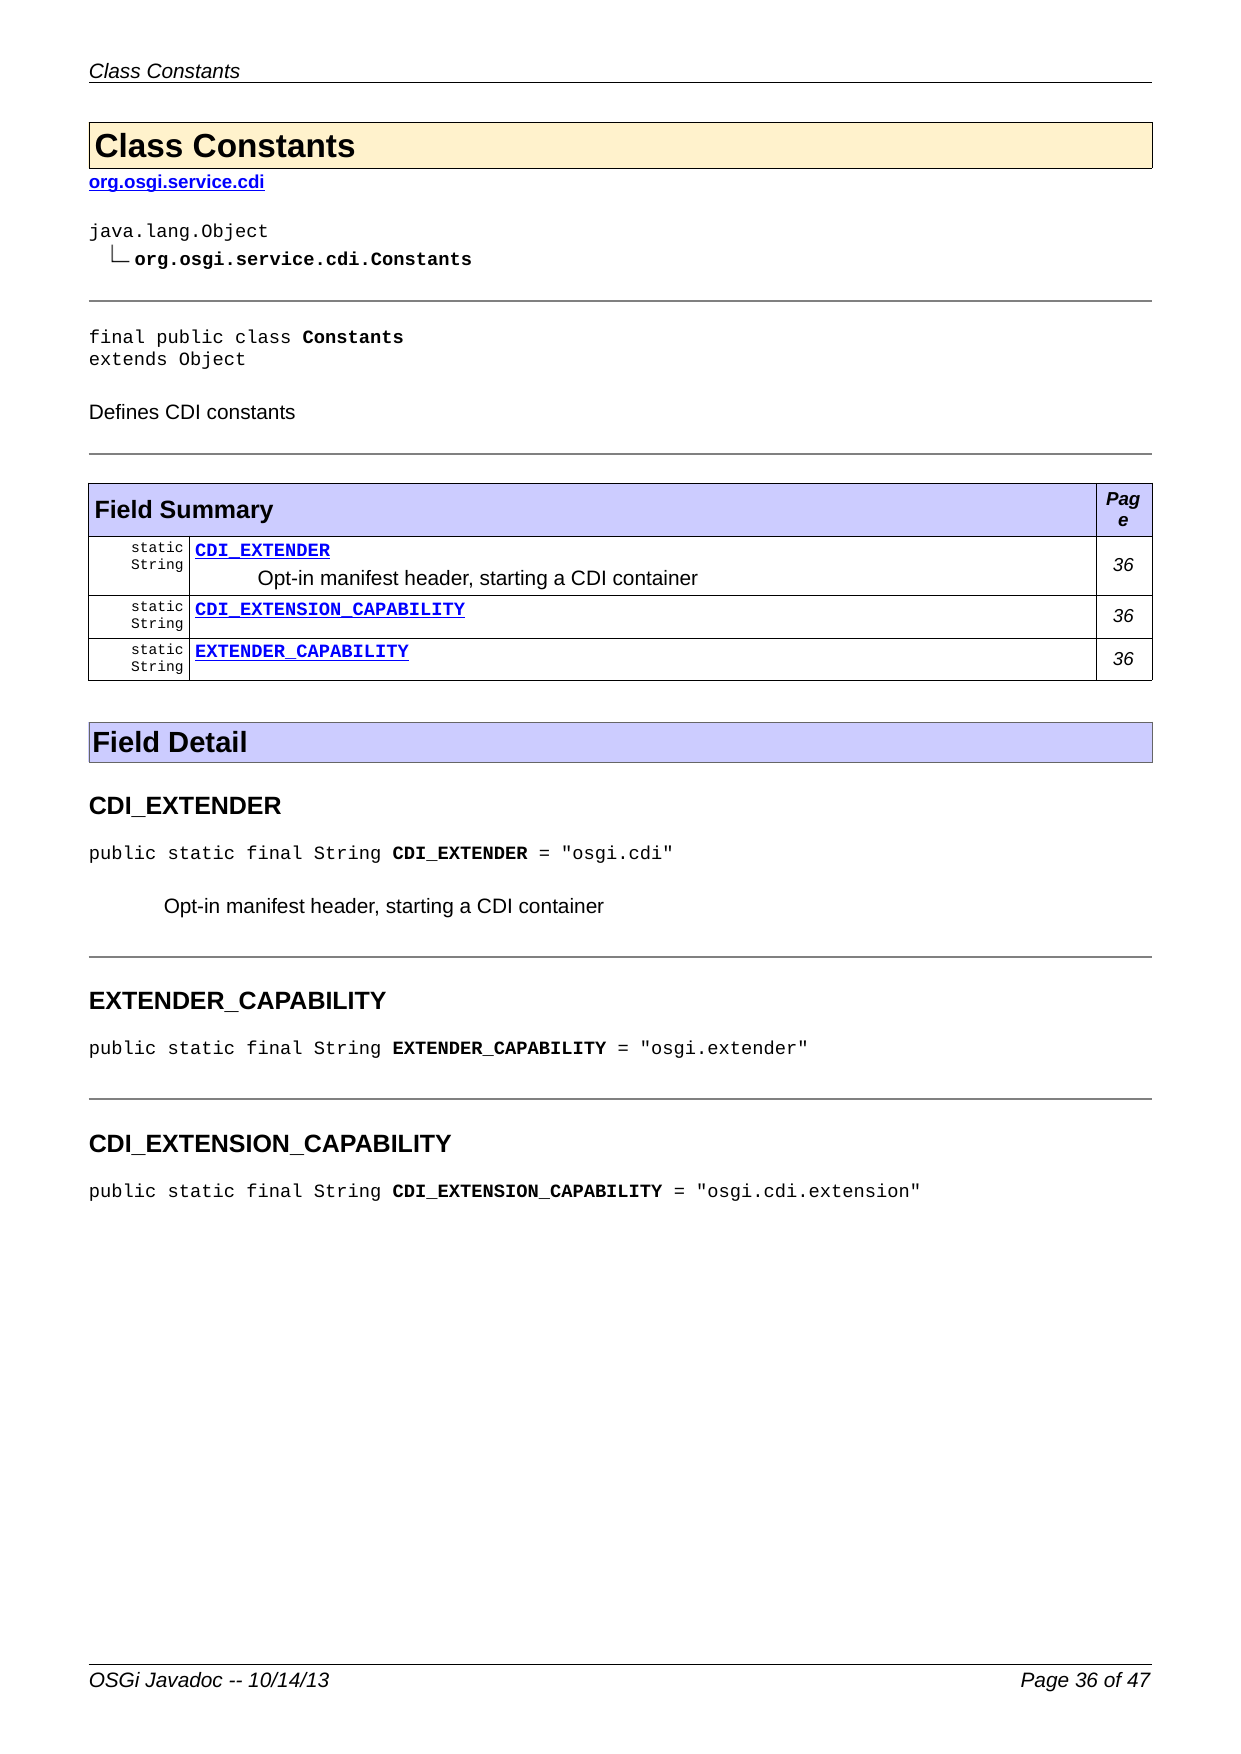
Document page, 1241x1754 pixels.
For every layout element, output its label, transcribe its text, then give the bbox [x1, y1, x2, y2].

text final public class Constants [88, 328, 1152, 349]
text extends Object [88, 349, 1152, 371]
text public static final String CDI_EXTENDER = "osgi.cdi" [88, 844, 1152, 865]
text public static final String CDI_EXTENSION_CAPABILITY = "osgi.cdi.extension" [88, 1182, 1152, 1203]
text Defines CDI constants [88, 400, 1152, 424]
text Opt-in manifest header, starting a CDI container [163, 894, 1152, 918]
table_header Field Summary [89, 484, 1096, 536]
subtitle CDI_EXTENDER [88, 791, 1152, 819]
table_cell 36 [1097, 537, 1152, 594]
subtitle EXTENDER_CAPABILITY [88, 986, 1152, 1015]
text org.osgi.service.cdi [88, 171, 1152, 193]
table_cell static String [89, 537, 189, 594]
text public static final String EXTENDER_CAPABILITY = "osgi.extender" [88, 1039, 1152, 1060]
table_cell static String [89, 596, 189, 637]
table_cell EXTENDER_CAPABILITY [190, 639, 1096, 680]
table_cell static String [89, 639, 189, 680]
subtitle CDI_EXTENSION_CAPABILITY [88, 1129, 1152, 1157]
text org.osgi.service.cdi.Constants [88, 243, 1152, 271]
table_cell CDI_EXTENDER Opt-in manifest header, starting a CDI container [190, 537, 1096, 594]
text java.lang.Object [88, 222, 1152, 243]
picture [111, 243, 135, 266]
subtitle Field Detail [90, 723, 1152, 762]
table_header Page [1097, 484, 1152, 536]
table_cell 36 [1097, 596, 1152, 637]
table_cell CDI_EXTENSION_CAPABILITY [190, 596, 1096, 637]
subtitle Class Constants [90, 123, 1152, 168]
table_cell 36 [1097, 639, 1152, 680]
